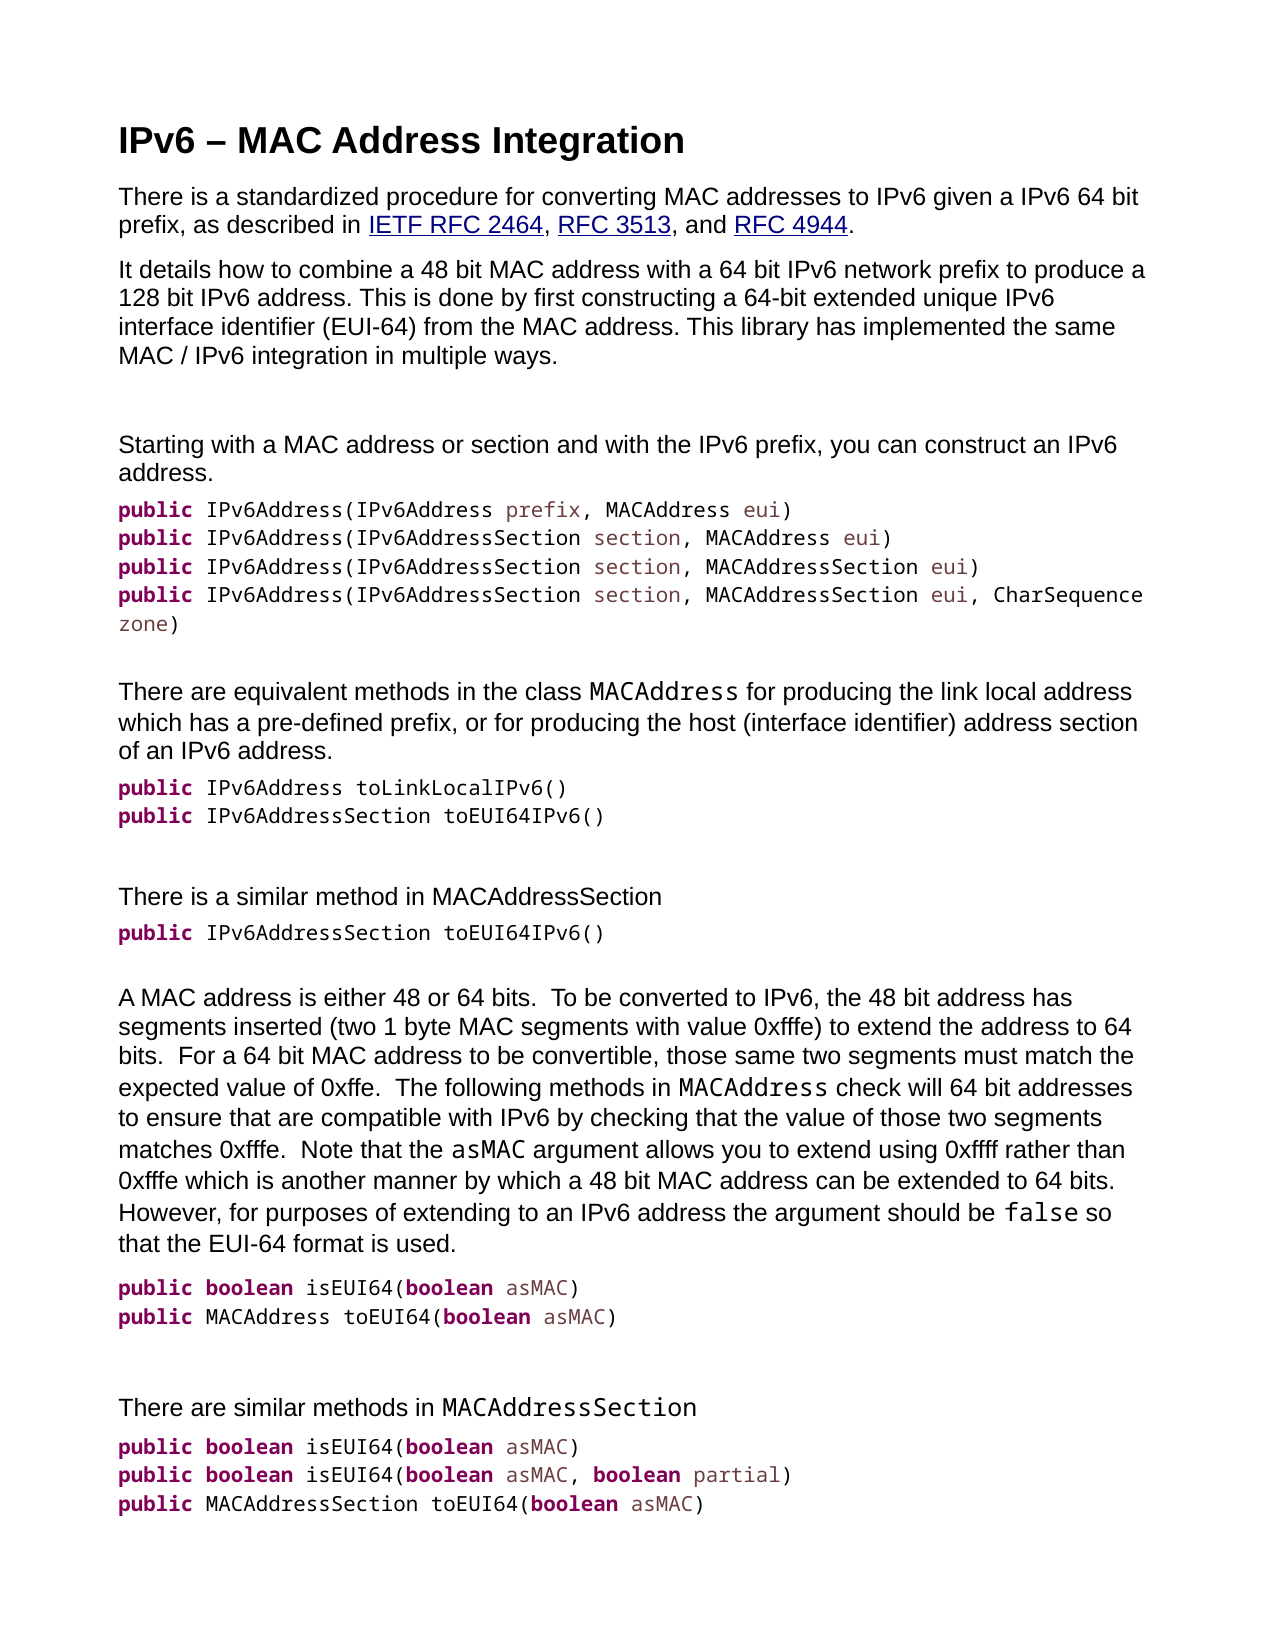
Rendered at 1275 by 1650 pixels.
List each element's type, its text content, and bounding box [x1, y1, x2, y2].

text public MACAddressSection toEUI64(boolean asMAC) [118, 1489, 1157, 1517]
text public IPv6Address(IPv6AddressSection section, MACAddress eui) [118, 523, 1157, 552]
text It details how to combine a 48 bit MAC address with a 64 bit IPv6 network prefix to produce a 128 bit IPv6 address. This is done by first constructing a 64-bit extended unique IPv6 interface identifier (EUI-64) from the MAC address. This library has implemented the same MAC / IPv6 integration in multiple ways. [118, 255, 1157, 370]
text A MAC address is either 48 or 64 bits. To be converted to IPv6, the 48 bit address has segments inserted (two 1 byte MAC segments with value 0xfffe) to extend the address to 64 bits. For a 64 bit MAC address to be convertible, those same two segments must match the expected value of 0xffe. The following methods in MACAddress check will 64 bit addresses to ensure that are compatible with IPv6 by checking that the value of those two segments matches 0xfffe. Note that the asMAC argument allows you to extend using 0xffff rather than 0xfffe which is another manner by which a 48 bit MAC address can be extended to 64 bits. However, for purposes of extending to an IPv6 address the argument should be false so that the EUI-64 format is used. [118, 983, 1157, 1258]
text public boolean isEUI64(boolean asMAC, boolean partial) [118, 1460, 1157, 1489]
subtitle IPv6 – MAC Address Integration [118, 118, 1157, 161]
text There are similar methods in MACAddressSection [118, 1390, 1157, 1424]
text There is a standardized procedure for converting MAC addresses to IPv6 given a IPv6 64 bit prefix, as described in IETF RFC 2464, RFC 3513, and RFC 4944. [118, 182, 1157, 239]
text There is a similar method in MACAddressSection [118, 882, 1157, 911]
text public boolean isEUI64(boolean asMAC) public MACAddress toEUI64(boolean asMAC) [118, 1273, 1157, 1330]
text public IPv6Address(IPv6Address prefix, MACAddress eui) [118, 495, 1157, 523]
text public IPv6Address toLinkLocalIPv6() public IPv6AddressSection toEUI64IPv6() [118, 773, 1157, 830]
text public IPv6Address(IPv6AddressSection section, MACAddressSection eui, CharSequence zone) [118, 580, 1157, 637]
text There are equivalent methods in the class MACAddress for producing the link local address which has a pre-defined prefix, or for producing the host (interface identifier) address section of an IPv6 address. [118, 673, 1157, 765]
text public boolean isEUI64(boolean asMAC) [118, 1432, 1157, 1460]
text Starting with a MAC address or section and with the IPv6 prefix, you can construct an IPv6 address. [118, 430, 1157, 487]
text public IPv6Address(IPv6AddressSection section, MACAddressSection eui) [118, 552, 1157, 580]
text public IPv6AddressSection toEUI64IPv6() [118, 918, 1157, 947]
